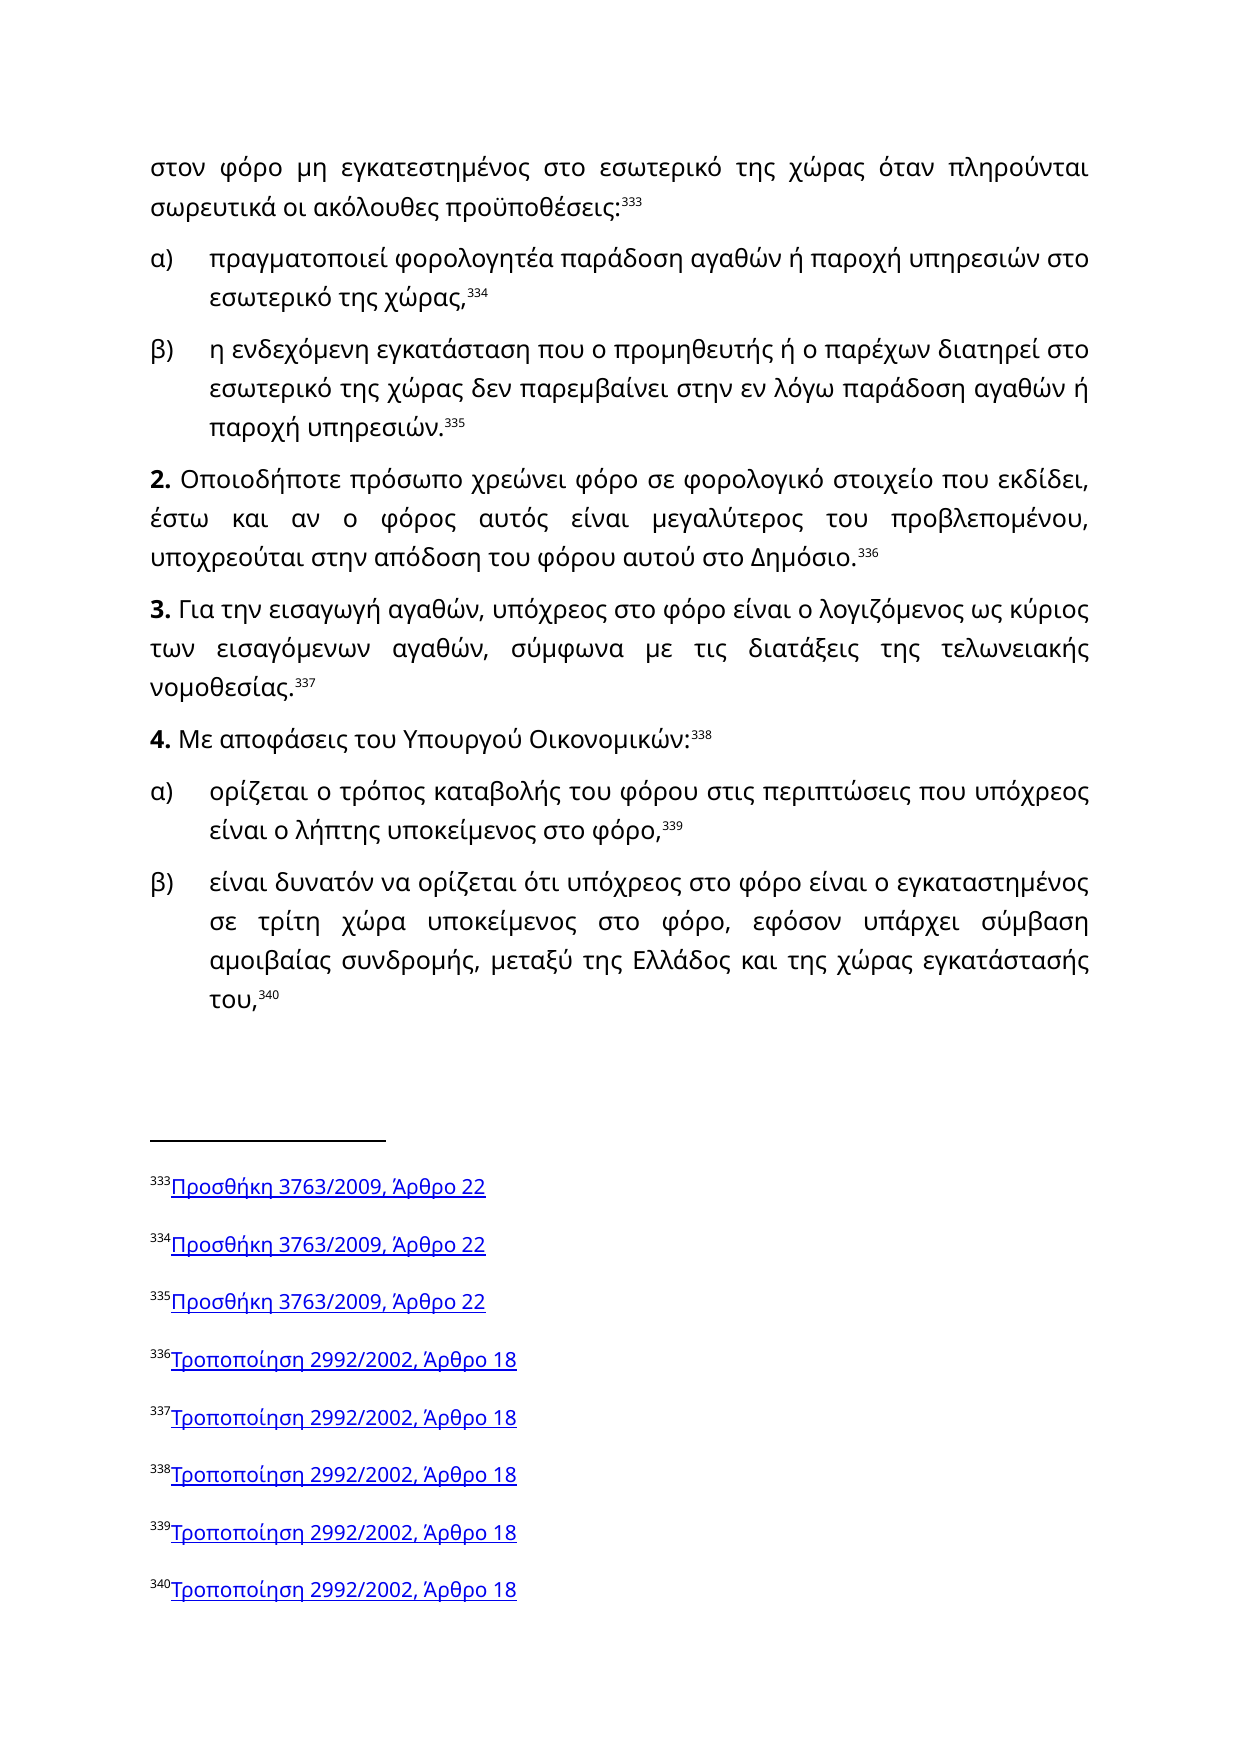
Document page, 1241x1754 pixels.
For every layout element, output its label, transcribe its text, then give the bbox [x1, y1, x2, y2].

text Τροποποίηση 2992/2002, Άρθρο 18 [150, 1576, 1090, 1604]
text Τροποποίηση 2992/2002, Άρθρο 18 [150, 1345, 1090, 1373]
text στον φόρο μη εγκατεστημένος στο εσωτερικό της χώρας όταν πληρούνται σωρευτικά οι ακόλουθες προϋποθέσεις: [150, 150, 1090, 223]
text Τροποποίηση 2992/2002, Άρθρο 18 [150, 1403, 1090, 1431]
list α) πραγματοποιεί φορολογητέα παράδοση αγαθών ή παροχή υπηρεσιών στο εσωτερικό της χώρας, [150, 241, 1090, 314]
text Προσθήκη 3763/2009, Άρθρο 22 [150, 1287, 1090, 1316]
text Προσθήκη 3763/2009, Άρθρο 22 [150, 1172, 1090, 1201]
list α) ορίζεται ο τρόπος καταβολής του φόρου στις περιπτώσεις που υπόχρεος είναι ο λήπτης υποκείμενος στο φόρο, [150, 773, 1090, 847]
text Τροποποίηση 2992/2002, Άρθρο 18 [150, 1460, 1090, 1489]
list β) η ενδεχόμενη εγκατάσταση που ο προμηθευτής ή ο παρέχων διατηρεί στο εσωτερικό της χώρας δεν παρεμβαίνει στην εν λόγω παράδοση αγαθών ή παροχή υπηρεσιών. [150, 332, 1090, 444]
text 2. Οποιοδήποτε πρόσωπο χρεώνει φόρο σε φορολογικό στοιχείο που εκδίδει, έστω και αν ο φόρος αυτός είναι μεγαλύτερος του προβλεπομένου, υποχρεούται στην απόδοση του φόρου αυτού στο Δημόσιο. [150, 462, 1090, 574]
list β) είναι δυνατόν να ορίζεται ότι υπόχρεος στο φόρο είναι ο εγκαταστημένος σε τρίτη χώρα υποκείμενος στο φόρο, εφόσον υπάρχει σύμβαση αμοιβαίας συνδρομής, μεταξύ της Ελλάδος και της χώρας εγκατάστασής του, [150, 864, 1090, 1016]
text Προσθήκη 3763/2009, Άρθρο 22 [150, 1230, 1090, 1258]
text 4. Με αποφάσεις του Υπουργού Οικονομικών: [150, 722, 1090, 756]
text 3. Για την εισαγωγή αγαθών, υπόχρεος στο φόρο είναι ο λογιζόμενος ως κύριος των εισαγόμενων αγαθών, σύμφωνα με τις διατάξεις της τελωνειακής νομοθεσίας. [150, 592, 1090, 704]
text Τροποποίηση 2992/2002, Άρθρο 18 [150, 1518, 1090, 1546]
